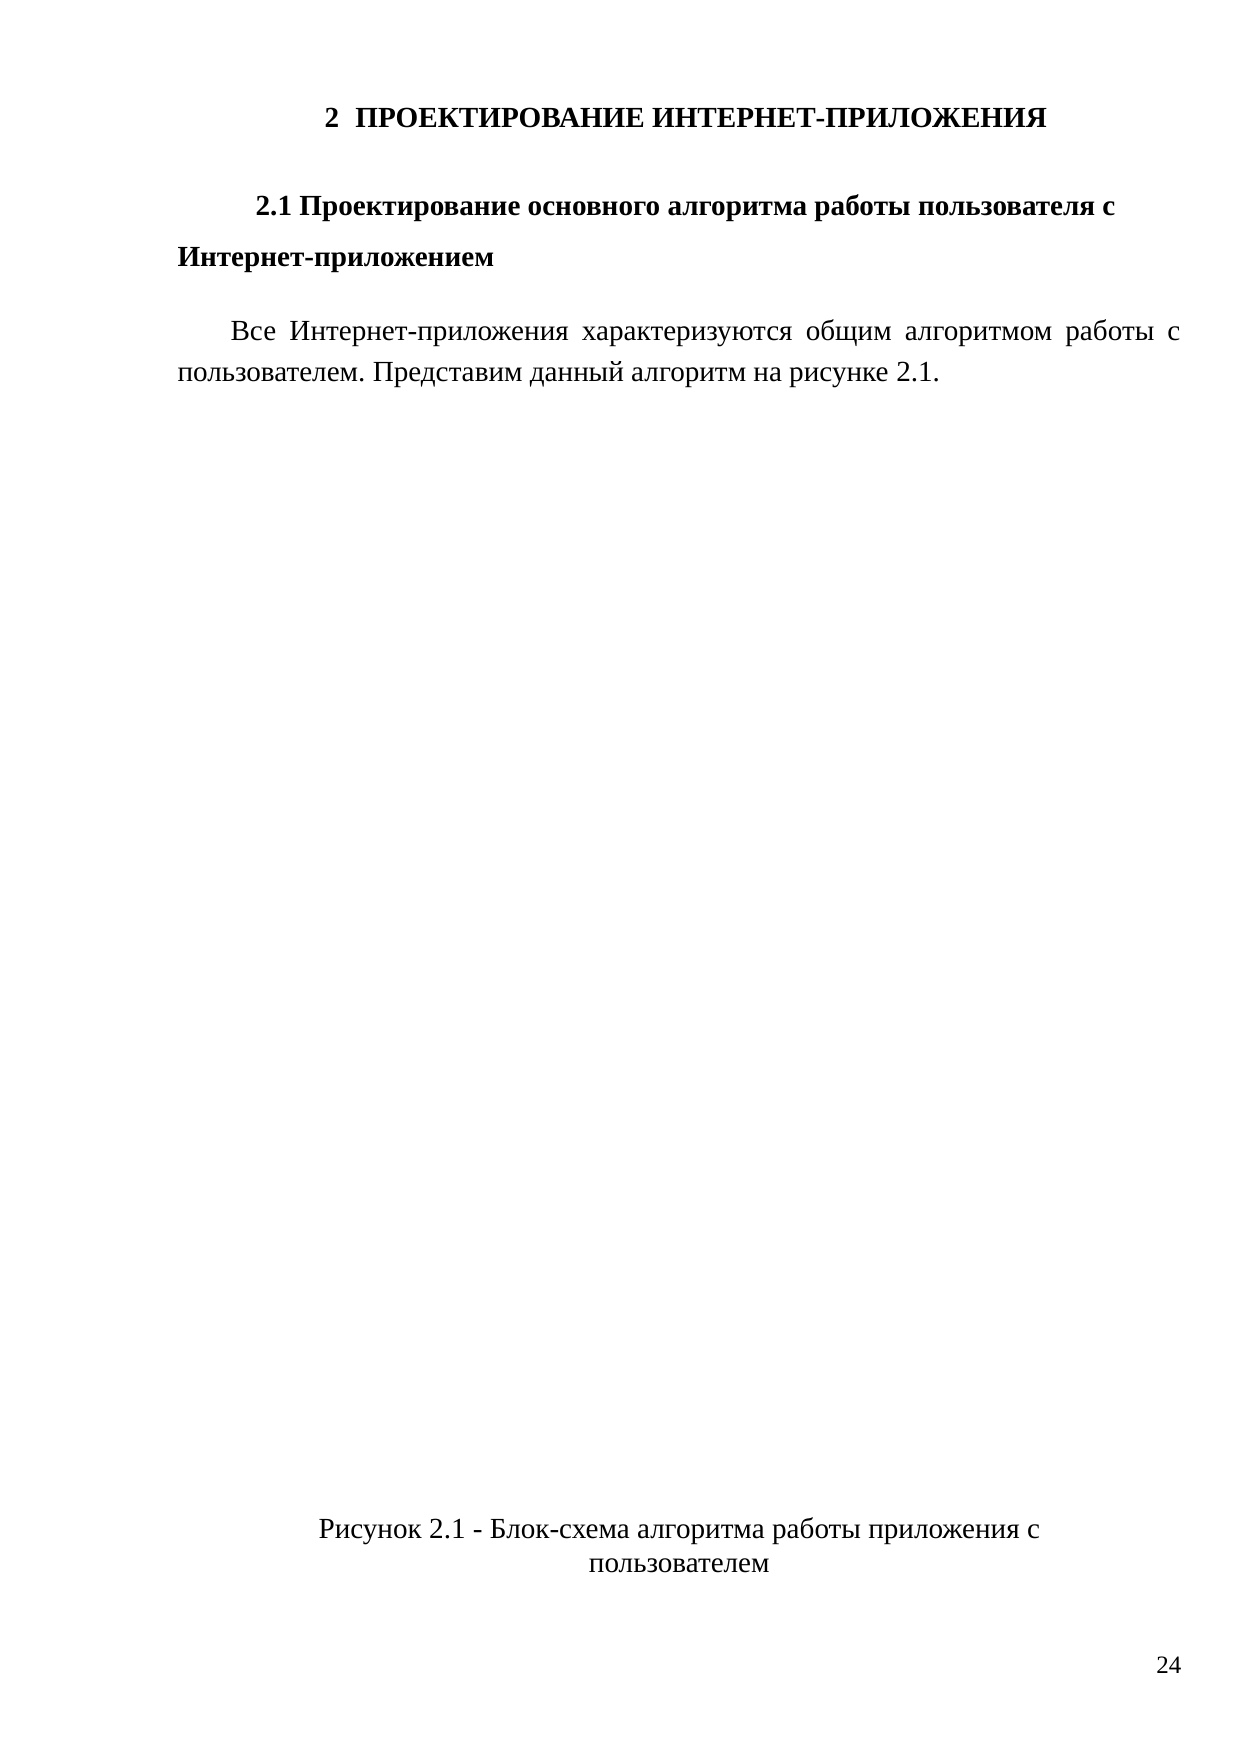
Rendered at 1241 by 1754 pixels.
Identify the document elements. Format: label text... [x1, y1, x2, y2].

text Рисунок 2.1 - Блок-схема алгоритма работы приложения с пользователем [271, 410, 1088, 1579]
subtitle ПРОЕКТИРОВАНИЕ ИНТЕРНЕТ-ПРИЛОЖЕНИЯ [177, 100, 1181, 133]
text Все Интернет-приложения характеризуются общим алгоритмом работы с пользователем. Представим данный алгоритм на рисунке 2.1. [177, 313, 1181, 387]
subtitle Проектирование основного алгоритма работы пользователя с Интернет-приложением [177, 188, 1181, 272]
